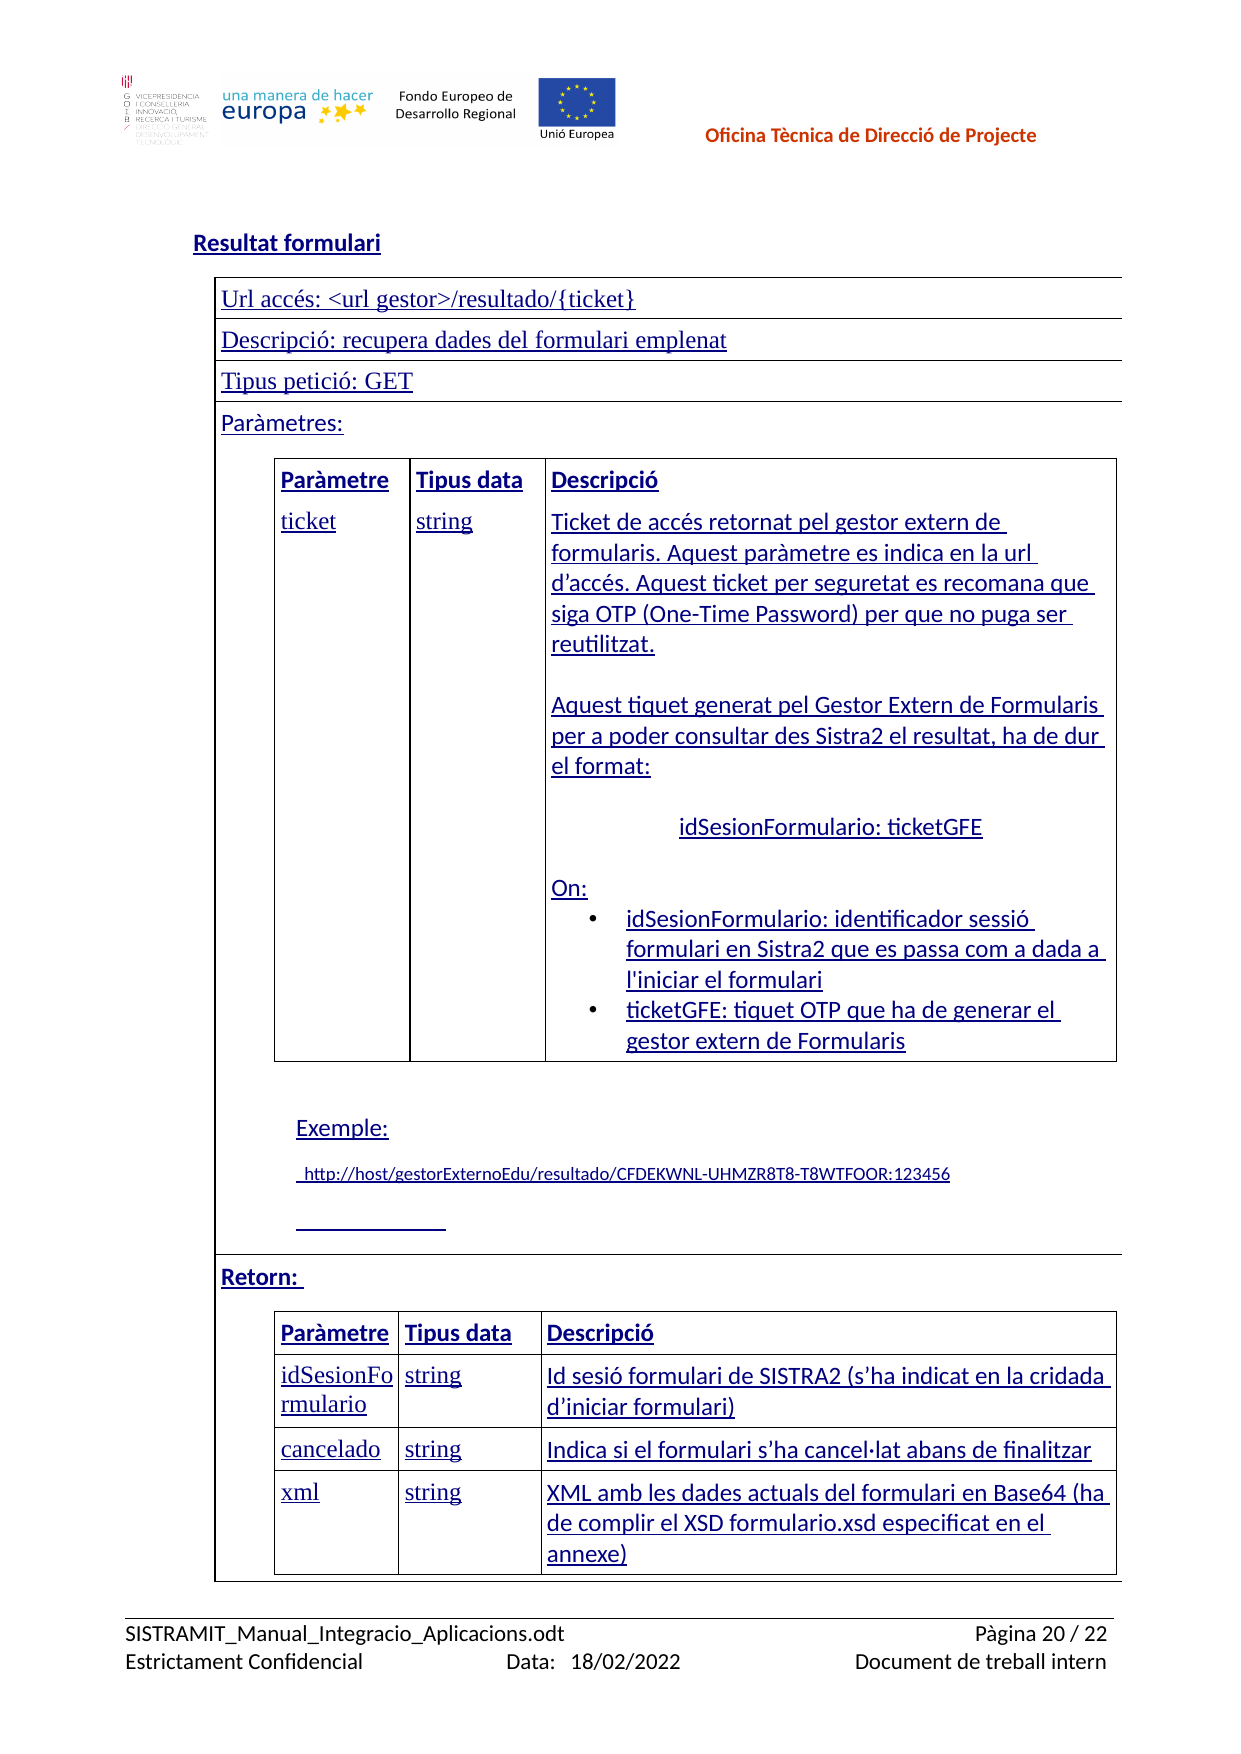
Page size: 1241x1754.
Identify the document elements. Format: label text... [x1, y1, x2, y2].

table_header Paràmetre [275, 1312, 398, 1354]
table_cell Indica si el formulari s’ha cancel·lat abans de finalitzar [542, 1428, 1116, 1470]
table_cell Ticket de accés retornat pel gestor extern de formularis. Aquest paràmetre es indica en la url d’accés. Aquest ticket per seguretat es recomana que siga OTP (One-Time Password) per que no puga ser reutilitzat. Aquest tiquet generat pel Gestor Extern de Formularis per a poder consultar des Sistra2 el resultat, ha de dur el format: idSesionFormulario: ticketGFE On: idSesionFormulario: identificador sessió formulari en Sistra2 que es passa com a dada a l'iniciar el formulari ticketGFE: tiquet OTP que ha de generar el gestor extern de Formularis [546, 500, 1116, 1061]
table_cell xml [275, 1471, 398, 1574]
table_cell string [399, 1471, 541, 1574]
table_cell XML amb les dades actuals del formulari en Base64 (ha de complir el XSD formulario.xsd especificat en el annexe) [542, 1471, 1116, 1574]
table_cell Id sesió formulari de SISTRA2 (s’ha indicat en la cridada d’iniciar formulari) [542, 1355, 1116, 1427]
table_cell Tipus petició: GET [216, 361, 1122, 401]
table_cell idSesionFormulario [275, 1355, 398, 1427]
table_cell string [411, 500, 545, 1061]
table_cell cancelado [275, 1428, 398, 1470]
table_cell Descripció: recupera dades del formulari emplenat [216, 319, 1122, 359]
table_cell string [399, 1355, 541, 1427]
table_cell ticket [275, 500, 409, 1061]
text Resultat formulari [193, 227, 1122, 258]
picture [118, 73, 213, 147]
table_header Tipus data [399, 1312, 541, 1354]
table_header Url accés: <url gestor>/resultado/{ticket} [216, 278, 1122, 318]
table_header Tipus data [411, 459, 545, 500]
table_cell Paràmetres: Exemple: http://host/gestorExternoEdu/resultado/CFDEKWNL-UHMZR8T8-T8WTFOOR:123456 [216, 402, 1122, 1254]
table_cell Retorn: [216, 1255, 1122, 1581]
table_header Paràmetre [275, 459, 409, 500]
table_header Descripció [546, 459, 1116, 500]
picture [219, 73, 621, 147]
table_header Descripció [542, 1312, 1116, 1354]
table_cell string [399, 1428, 541, 1470]
